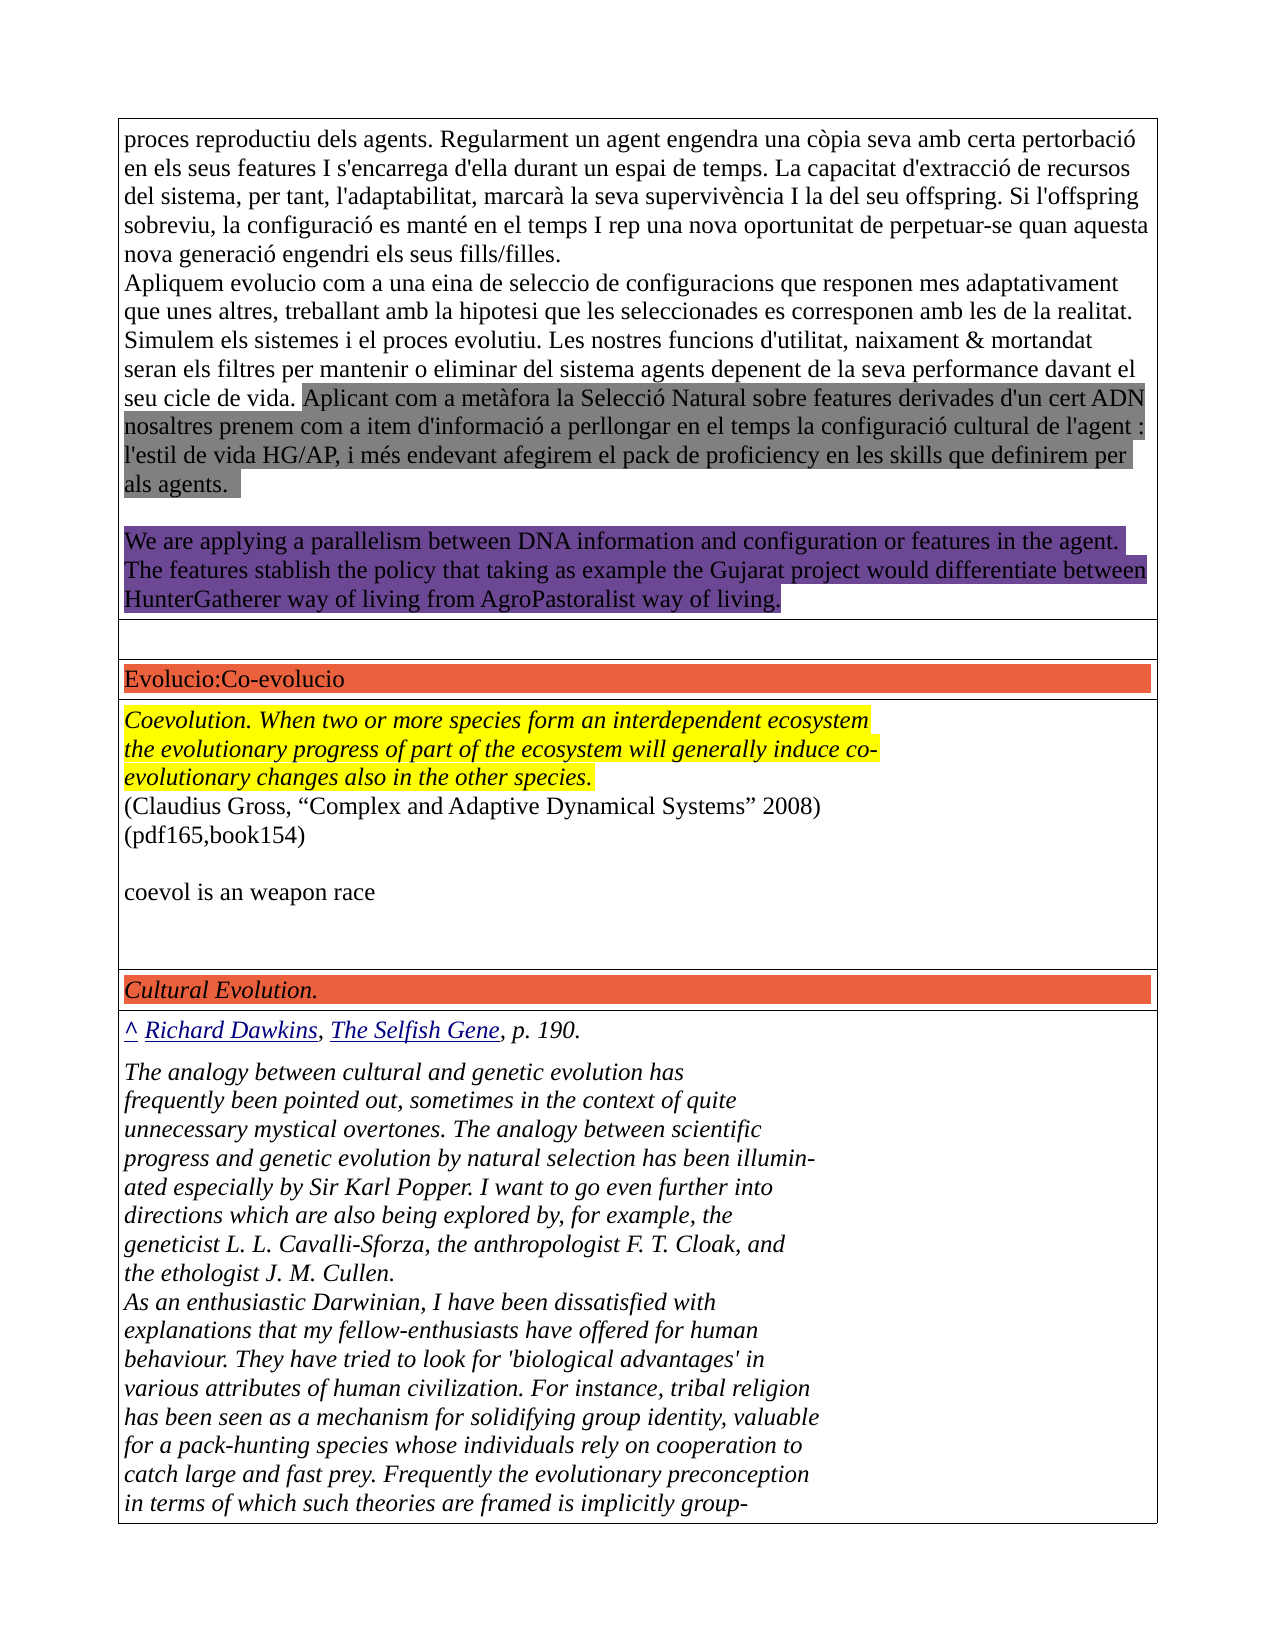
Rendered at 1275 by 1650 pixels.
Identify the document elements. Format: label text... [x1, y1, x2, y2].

table_cell proces reproductiu dels agents. Regularment un agent engendra una còpia seva amb certa pertorbació en els seus features I s'encarrega d'ella durant un espai de temps. La capacitat d'extracció de recursos del sistema, per tant, l'adaptabilitat, marcarà la seva supervivència I la del seu offspring. Si l'offspring sobreviu, la configuració es manté en el temps I rep una nova oportunitat de perpetuar-se quan aquesta nova generació engendri els seus fills/filles. Apliquem evolucio com a una eina de seleccio de configuracions que responen mes adaptativament que unes altres, treballant amb la hipotesi que les seleccionades es corresponen amb les de la realitat. Simulem els sistemes i el proces evolutiu. Les nostres funcions d'utilitat, naixament & mortandat seran els filtres per mantenir o eliminar del sistema agents depenent de la seva performance davant el seu cicle de vida. Aplicant com a metàfora la Selecció Natural sobre features derivades d'un cert ADN nosaltres prenem com a item d'informació a perllongar en el temps la configuració cultural de l'agent : l'estil de vida HG/AP, i més endevant afegirem el pack de proficiency en les skills que definirem per als agents. We are applying a parallelism between DNA information and configuration or features in the agent. The features stablish the policy that taking as example the Gujarat project would differentiate between HunterGatherer way of living from AgroPastoralist way of living. [119, 119, 1157, 618]
table_cell Coevolution. When two or more species form an interdependent ecosystem the evolutionary progress of part of the ecosystem will generally induce co- evolutionary changes also in the other species. (Claudius Gross, “Complex and Adaptive Dynamical Systems” 2008) (pdf165,book154) coevol is an weapon race [119, 700, 1157, 969]
table_cell [119, 620, 1157, 659]
table_cell Evolucio:Co-evolucio [119, 660, 1157, 699]
table_cell ^ Richard Dawkins, The Selfish Gene, p. 190. The analogy between cultural and genetic evolution has frequently been pointed out, sometimes in the context of quite unnecessary mystical overtones. The analogy between scientific progress and genetic evolution by natural selection has been illumin- ated especially by Sir Karl Popper. I want to go even further into directions which are also being explored by, for example, the geneticist L. L. Cavalli-Sforza, the anthropologist F. T. Cloak, and the ethologist J. M. Cullen. As an enthusiastic Darwinian, I have been dissatisfied with explanations that my fellow-enthusiasts have offered for human behaviour. They have tried to look for 'biological advantages' in various attributes of human civilization. For instance, tribal religion has been seen as a mechanism for solidifying group identity, valuable for a pack-hunting species whose individuals rely on cooperation to catch large and fast prey. Frequently the evolutionary preconception in terms of which such theories are framed is implicitly group- [119, 1011, 1157, 1522]
table_cell Cultural Evolution. [119, 970, 1157, 1010]
